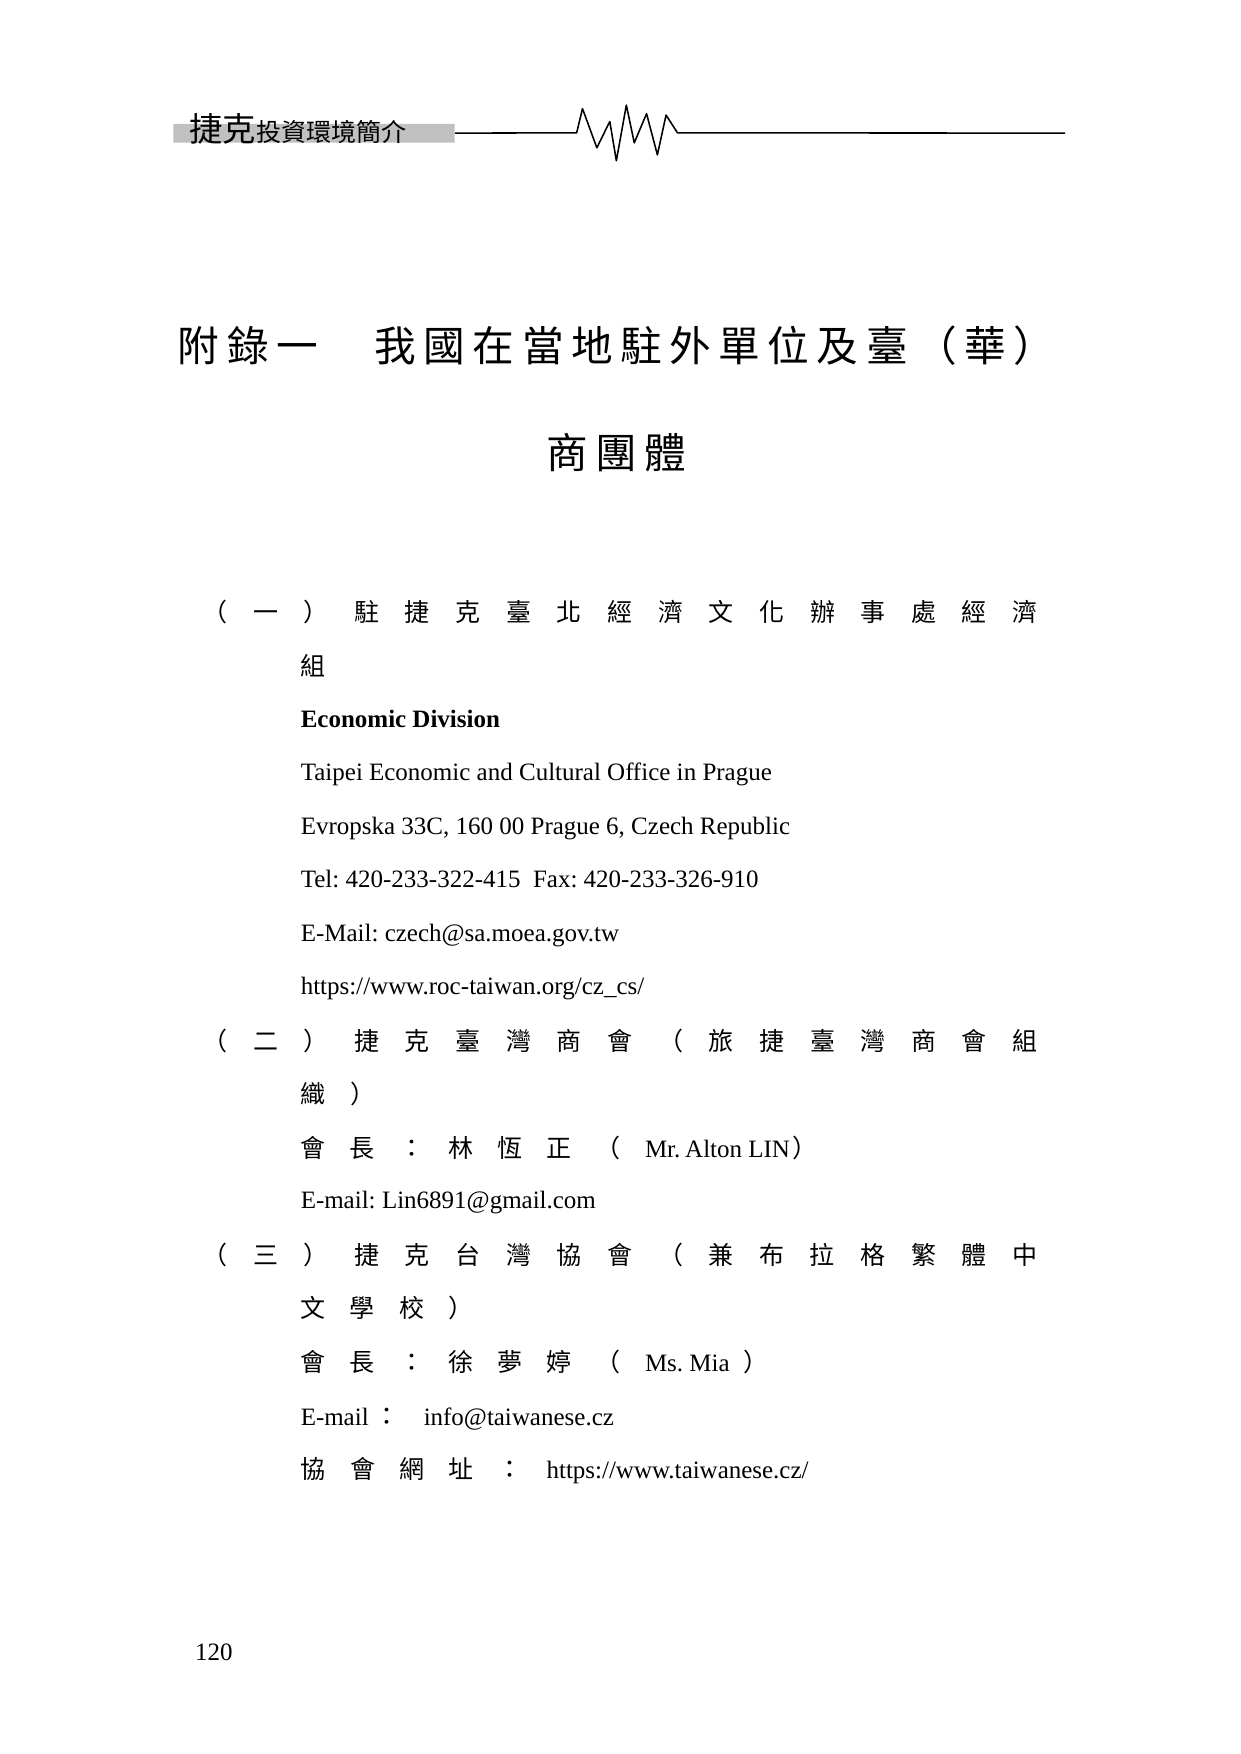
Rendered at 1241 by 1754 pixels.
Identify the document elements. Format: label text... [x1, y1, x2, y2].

text Tel: 420-233-322-415 Fax: 420-233-326-910 [276, 852, 1063, 906]
text （二）捷克臺灣商會（旅捷臺灣商會組織） [202, 1013, 1063, 1120]
text 附錄一 我國在當地駐外單位及臺（華）商團體 [178, 290, 1063, 504]
text （一）駐捷克臺北經濟文化辦事處經濟組 [202, 584, 1063, 691]
text Evropska 33C, 160 00 Prague 6, Czech Republic [276, 798, 1063, 852]
text https://www.roc-taiwan.org/cz_cs/ [276, 959, 1063, 1013]
text Economic Division [276, 691, 1063, 745]
text 會長：林恆正（Mr. Alton LIN） [276, 1120, 1063, 1173]
text 會長：徐夢婷（Ms. Mia） [276, 1334, 1063, 1387]
text E-mail: Lin6891@gmail.com [276, 1173, 1063, 1227]
text E-mail：info@taiwanese.cz [276, 1387, 1063, 1441]
text （三）捷克台灣協會（兼布拉格繁體中文學校） [202, 1227, 1063, 1334]
text 協會網址：https://www.taiwanese.cz/ [276, 1441, 1063, 1494]
text E-Mail: czech@sa.moea.gov.tw [276, 906, 1063, 959]
text Taipei Economic and Cultural Office in Prague [276, 745, 1063, 798]
